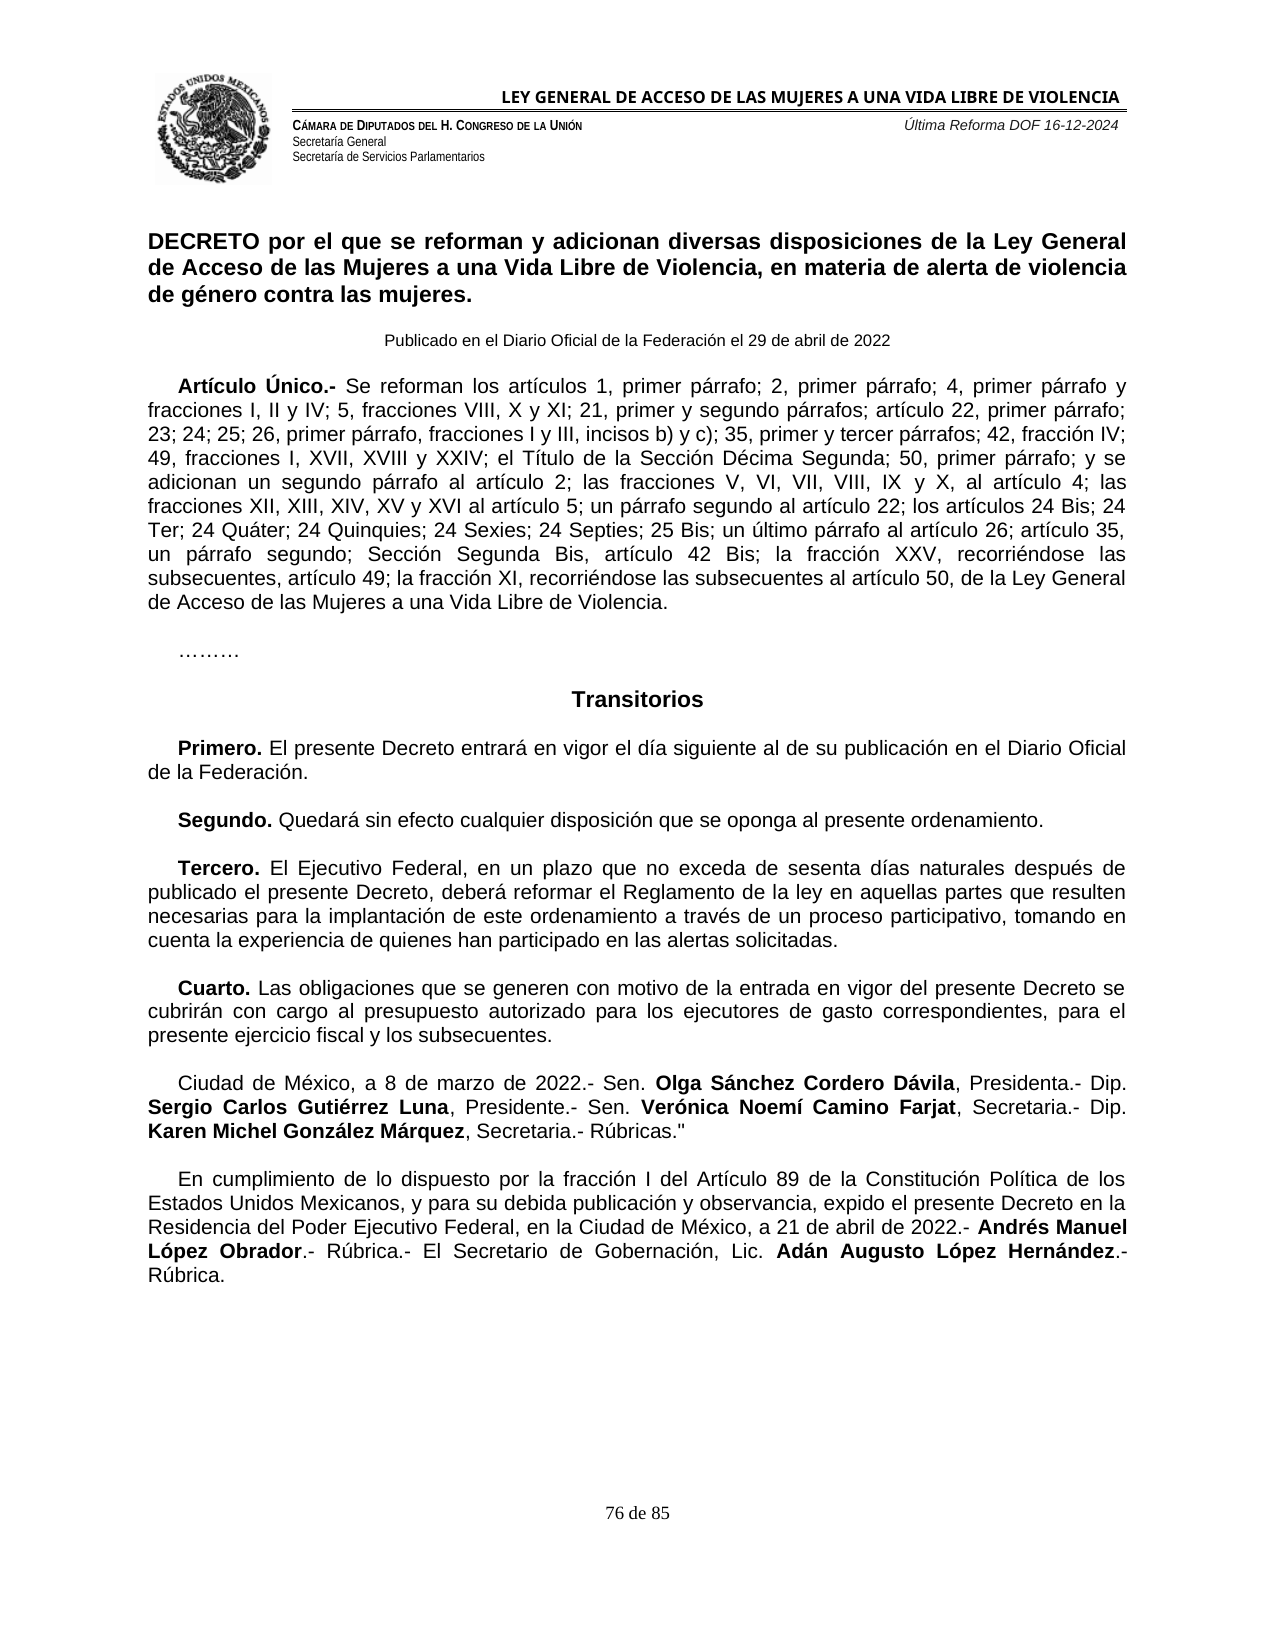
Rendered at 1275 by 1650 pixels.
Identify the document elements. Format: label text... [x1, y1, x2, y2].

text Tercero. El Ejecutivo Federal, en un plazo que no exceda de sesenta días naturales después de publicado el presente Decreto, deberá reformar el Reglamento de la ley en aquellas partes que resulten necesarias para la implantación de este ordenamiento a través de un proceso participativo, tomando en cuenta la experiencia de quienes han participado en las alertas solicitadas. [148, 856, 1127, 951]
text Publicado en el Diario Oficial de la Federación el 29 de abril de 2022 [148, 331, 1127, 350]
text Segundo. Quedará sin efecto cualquier disposición que se oponga al presente ordenamiento. [148, 808, 1127, 832]
text ……… [148, 638, 1127, 662]
text Ciudad de México, a 8 de marzo de 2022.- Sen. Olga Sánchez Cordero Dávila, Presidenta.- Dip. Sergio Carlos Gutiérrez Luna, Presidente.- Sen. Verónica Noemí Camino Farjat, Secretaria.- Dip. Karen Michel González Márquez, Secretaria.- Rúbricas." [148, 1071, 1127, 1143]
text Artículo Único.- Se reforman los artículos 1, primer párrafo; 2, primer párrafo; 4, primer párrafo y fracciones I, II y IV; 5, fracciones VIII, X y XI; 21, primer y segundo párrafos; artículo 22, primer párrafo; 23; 24; 25; 26, primer párrafo, fracciones I y III, incisos b) y c); 35, primer y tercer párrafos; 42, fracción IV; 49, fracciones I, XVII, XVIII y XXIV; el Título de la Sección Décima Segunda; 50, primer párrafo; y se adicionan un segundo párrafo al artículo 2; las fracciones V, VI, VII, VIII, IX y X, al artículo 4; las fracciones XII, XIII, XIV, XV y XVI al artículo 5; un párrafo segundo al artículo 22; los artículos 24 Bis; 24 Ter; 24 Quáter; 24 Quinquies; 24 Sexies; 24 Septies; 25 Bis; un último párrafo al artículo 26; artículo 35, un párrafo segundo; Sección Segunda Bis, artículo 42 Bis; la fracción XXV, recorriéndose las subsecuentes, artículo 49; la fracción XI, recorriéndose las subsecuentes al artículo 50, de la Ley General de Acceso de las Mujeres a una Vida Libre de Violencia. [148, 374, 1127, 614]
text Cuarto. Las obligaciones que se generen con motivo de la entrada en vigor del presente Decreto se cubrirán con cargo al presupuesto autorizado para los ejecutores de gasto correspondientes, para el presente ejercicio fiscal y los subsecuentes. [148, 975, 1127, 1047]
text DECRETO por el que se reforman y adicionan diversas disposiciones de la Ley General de Acceso de las Mujeres a una Vida Libre de Violencia, en materia de alerta de violencia de género contra las mujeres. [148, 228, 1127, 307]
text Transitorios [148, 686, 1127, 712]
text En cumplimiento de lo dispuesto por la fracción I del Artículo 89 de la Constitución Política de los Estados Unidos Mexicanos, y para su debida publicación y observancia, expido el presente Decreto en la Residencia del Poder Ejecutivo Federal, en la Ciudad de México, a 21 de abril de 2022.- Andrés Manuel López Obrador.- Rúbrica.- El Secretario de Gobernación, Lic. Adán Augusto López Hernández.- Rúbrica. [148, 1167, 1127, 1287]
text Primero. El presente Decreto entrará en vigor el día siguiente al de su publicación en el Diario Oficial de la Federación. [148, 736, 1127, 784]
